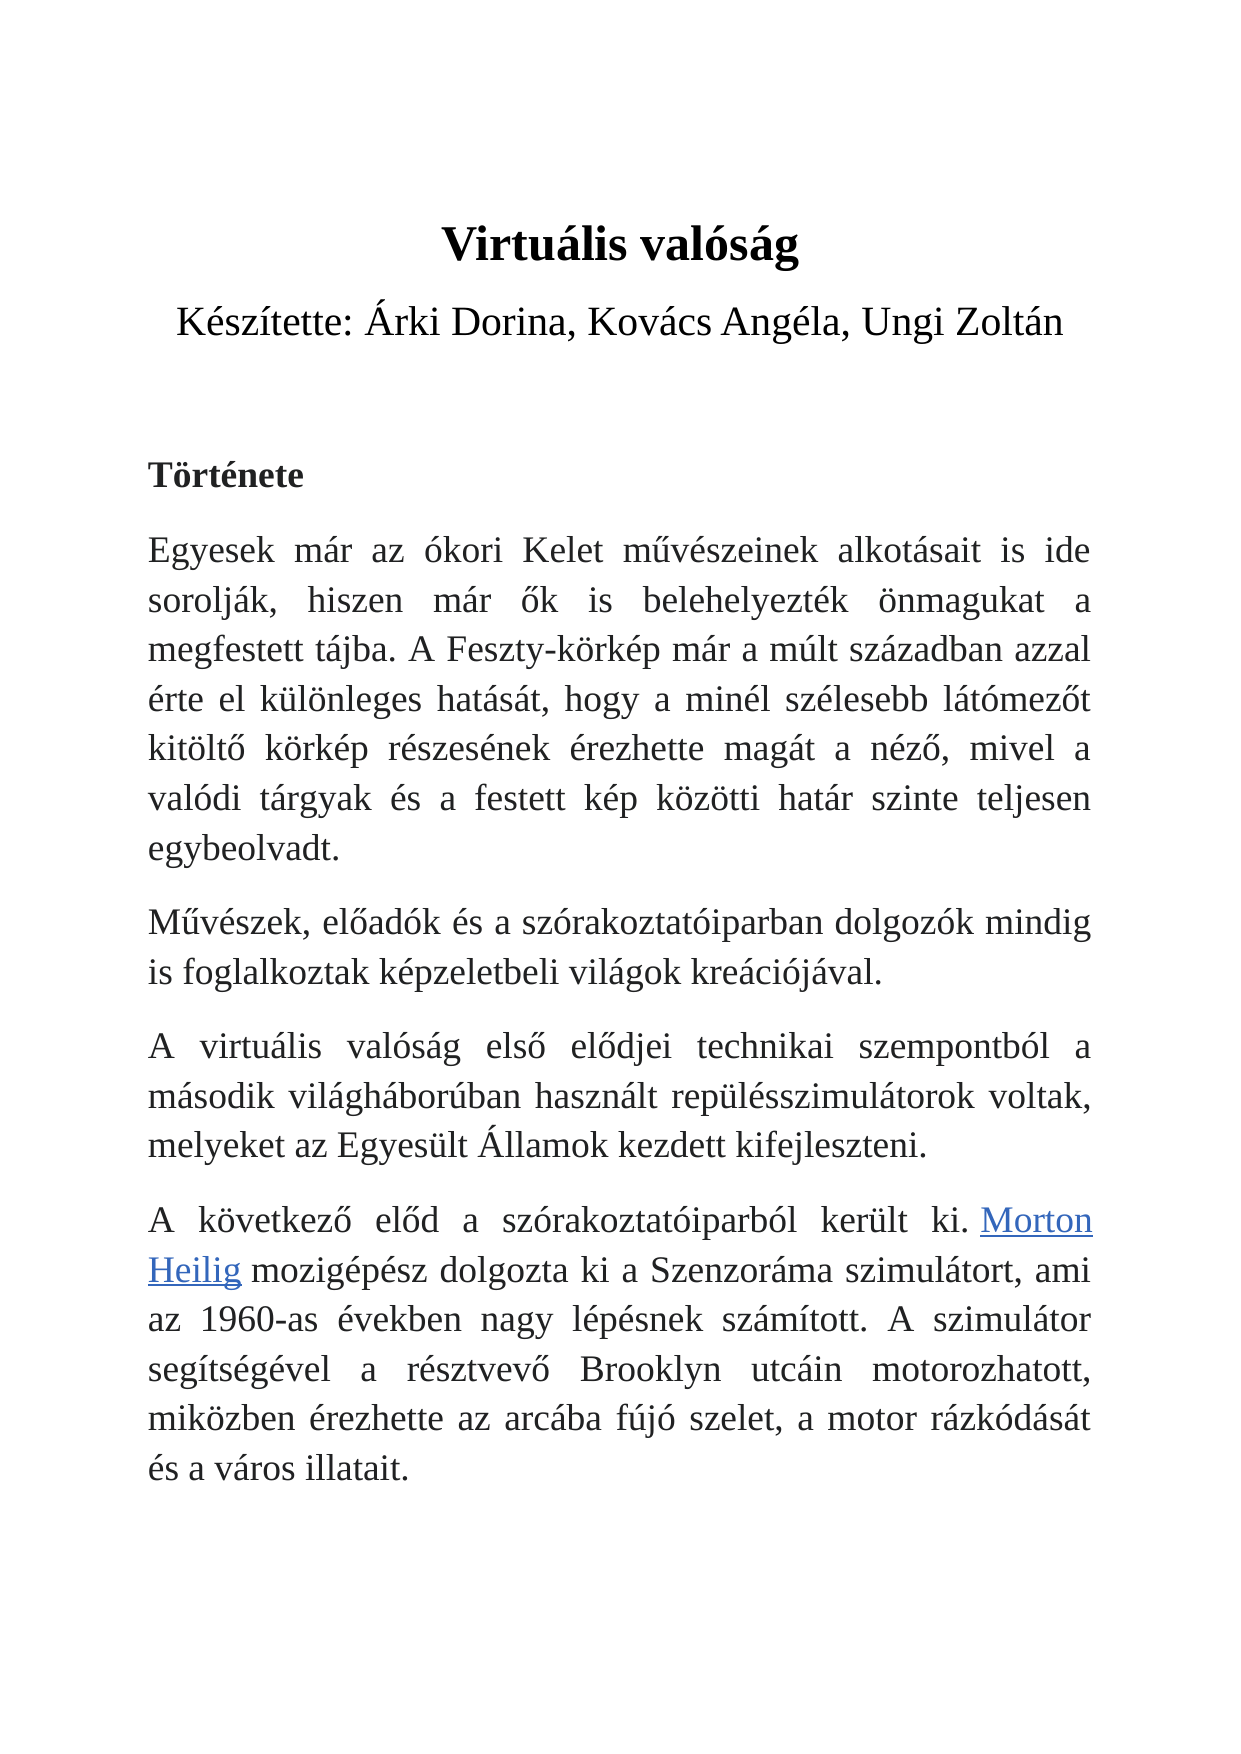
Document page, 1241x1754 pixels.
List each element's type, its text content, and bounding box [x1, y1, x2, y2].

text A virtuális valóság első elődjei technikai szempontból a második világháborúban használt repülésszimulátorok voltak, melyeket az Egyesült Államok kezdett kifejleszteni. [148, 1024, 1093, 1166]
text A következő előd a szórakoztatóiparból került ki. Morton Heilig mozigépész dolgozta ki a Szenzoráma szimulátort, ami az 1960-as években nagy lépésnek számított. A szimulátor segítségével a résztvevő Brooklyn utcáin motorozhatott, miközben érezhette az arcába fújó szelet, a motor rázkódását és a város illatait. [148, 1197, 1093, 1488]
text Története [148, 453, 1093, 496]
text Virtuális valóság [148, 214, 1093, 272]
text Egyesek már az ókori Kelet művészeinek alkotásait is ide sorolják, hiszen már ők is belehelyezték önmagukat a megfestett tájba. A Feszty-körkép már a múlt században azzal érte el különleges hatását, hogy a minél szélesebb látómezőt kitöltő körkép részesének érezhette magát a néző, mivel a valódi tárgyak és a festett kép közötti határ szinte teljesen egybeolvadt. [148, 527, 1093, 868]
text Készítette: Árki Dorina, Kovács Angéla, Ungi Zoltán [148, 297, 1093, 345]
text Művészek, előadók és a szórakoztatóiparban dolgozók mindig is foglalkoztak képzeletbeli világok kreációjával. [148, 899, 1093, 992]
